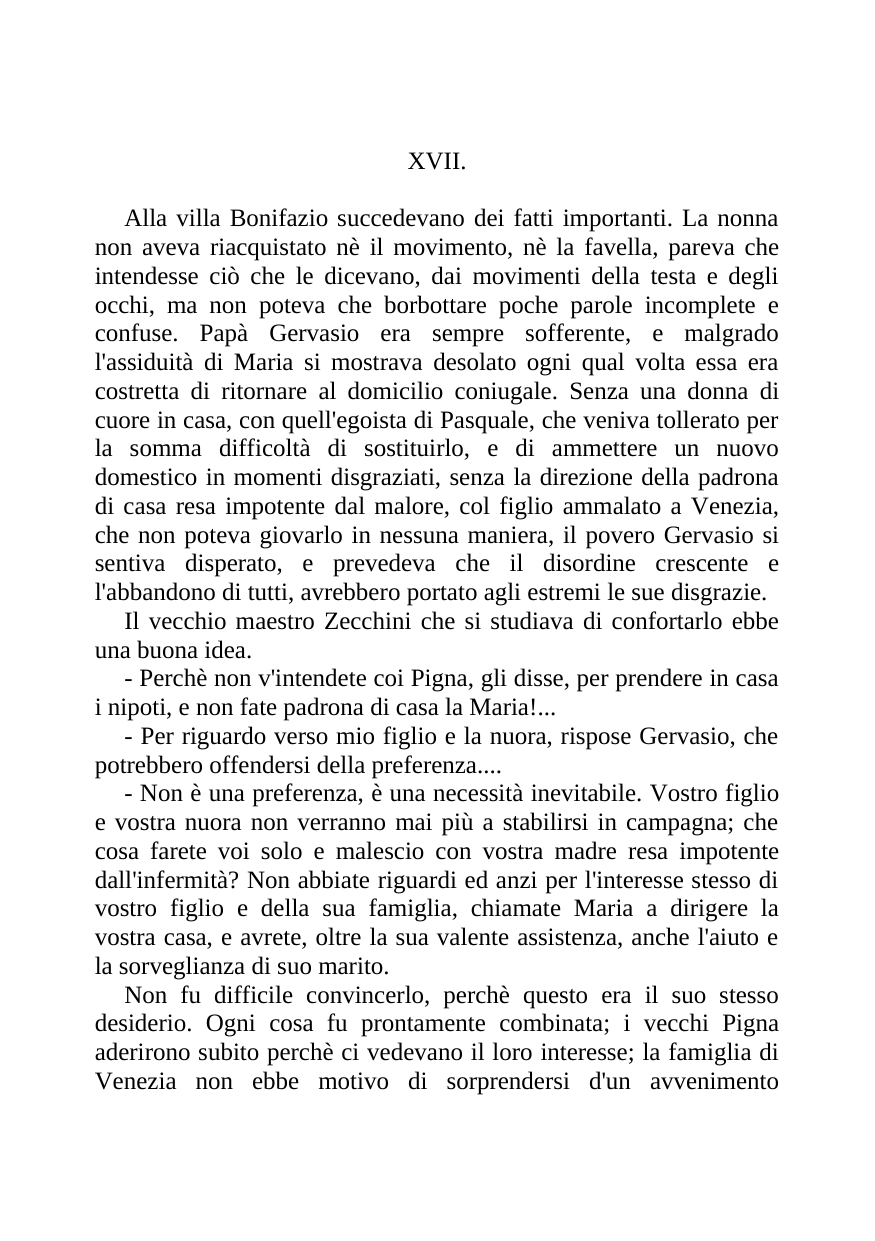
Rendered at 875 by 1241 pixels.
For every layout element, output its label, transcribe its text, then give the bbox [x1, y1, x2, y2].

text - Per riguardo verso mio figlio e la nuora, rispose Gervasio, che potrebbero offendersi della preferenza.... [94, 721, 779, 778]
text XVII. [94, 146, 779, 175]
text Alla villa Bonifazio succedevano dei fatti importanti. La nonna non aveva riacquistato nè il movimento, nè la favella, pareva che intendesse ciò che le dicevano, dai movimenti della testa e degli occhi, ma non poteva che borbottare poche parole incomplete e confuse. Papà Gervasio era sempre sofferente, e malgrado l'assiduità di Maria si mostrava desolato ogni qual volta essa era costretta di ritornare al domicilio coniugale. Senza una donna di cuore in casa, con quell'egoista di Pasquale, che veniva tollerato per la somma difficoltà di sostituirlo, e di ammettere un nuovo domestico in momenti disgraziati, senza la direzione della padrona di casa resa impotente dal malore, col figlio ammalato a Venezia, che non poteva giovarlo in nessuna maniera, il povero Gervasio si sentiva disperato, e prevedeva che il disordine crescente e l'abbandono di tutti, avrebbero portato agli estremi le sue disgrazie. [94, 203, 779, 606]
text Il vecchio maestro Zecchini che si studiava di confortarlo ebbe una buona idea. [94, 606, 779, 663]
text Non fu difficile convincerlo, perchè questo era il suo stesso desiderio. Ogni cosa fu prontamente combinata; i vecchi Pigna aderirono subito perchè ci vedevano il loro interesse; la famiglia di Venezia non ebbe motivo di sorprendersi d'un avvenimento [94, 980, 779, 1095]
text - Perchè non v'intendete coi Pigna, gli disse, per prendere in casa i nipoti, e non fate padrona di casa la Maria!... [94, 663, 779, 721]
text - Non è una preferenza, è una necessità inevitabile. Vostro figlio e vostra nuora non verranno mai più a stabilirsi in campagna; che cosa farete voi solo e malescio con vostra madre resa impotente dall'infermità? Non abbiate riguardi ed anzi per l'interesse stesso di vostro figlio e della sua famiglia, chiamate Maria a dirigere la vostra casa, e avrete, oltre la sua valente assistenza, anche l'aiuto e la sorveglianza di suo marito. [94, 778, 779, 980]
